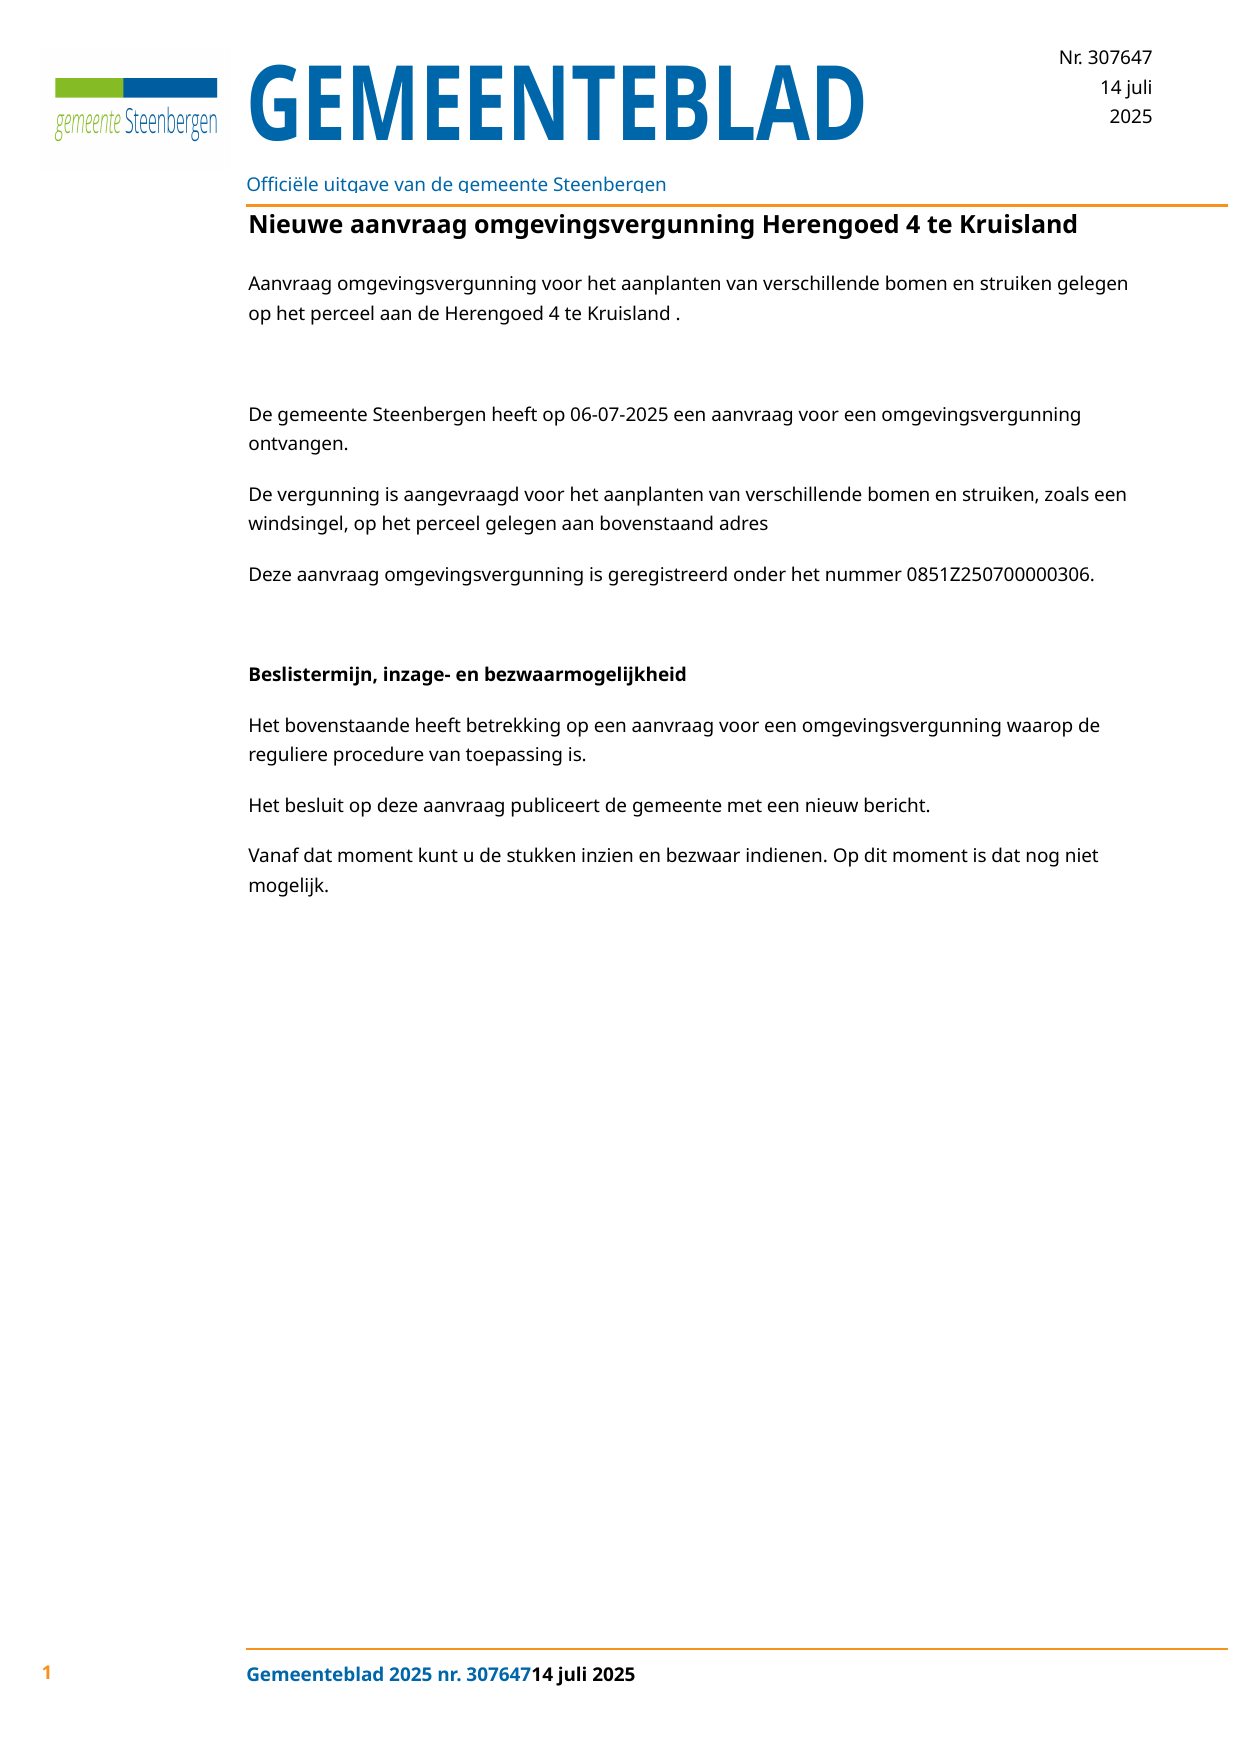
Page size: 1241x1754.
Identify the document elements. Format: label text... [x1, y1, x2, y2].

text Het bovenstaande heeft betrekking op een aanvraag voor een omgevingsvergunning waarop de reguliere procedure van toepassing is. [248, 712, 1152, 767]
text De vergunning is aangevraagd voor het aanplanten van verschillende bomen en struiken, zoals een windsingel, op het perceel gelegen aan bovenstaand adres [248, 481, 1152, 536]
text Beslistermijn, inzage- en bezwaarmogelijkheid [248, 662, 1152, 687]
picture [41, 47, 231, 172]
text Het besluit op deze aanvraag publiceert de gemeente met een nieuw bericht. [248, 792, 1152, 818]
text Vanaf dat moment kunt u de stukken inzien en bezwaar indienen. Op dit moment is dat nog niet mogelijk. [248, 842, 1152, 898]
text Deze aanvraag omgevingsvergunning is geregistreerd onder het nummer 0851Z250700000306. [248, 561, 1152, 586]
text Aanvraag omgevingsvergunning voor het aanplanten van verschillende bomen en struiken gelegen op het perceel aan de Herengoed 4 te Kruisland . [248, 270, 1152, 326]
text Nieuwe aanvraag omgevingsvergunning Herengoed 4 te Kruisland [248, 207, 1152, 241]
text De gemeente Steenbergen heeft op 06-07-2025 een aanvraag voor een omgevingsvergunning ontvangen. [248, 401, 1152, 456]
